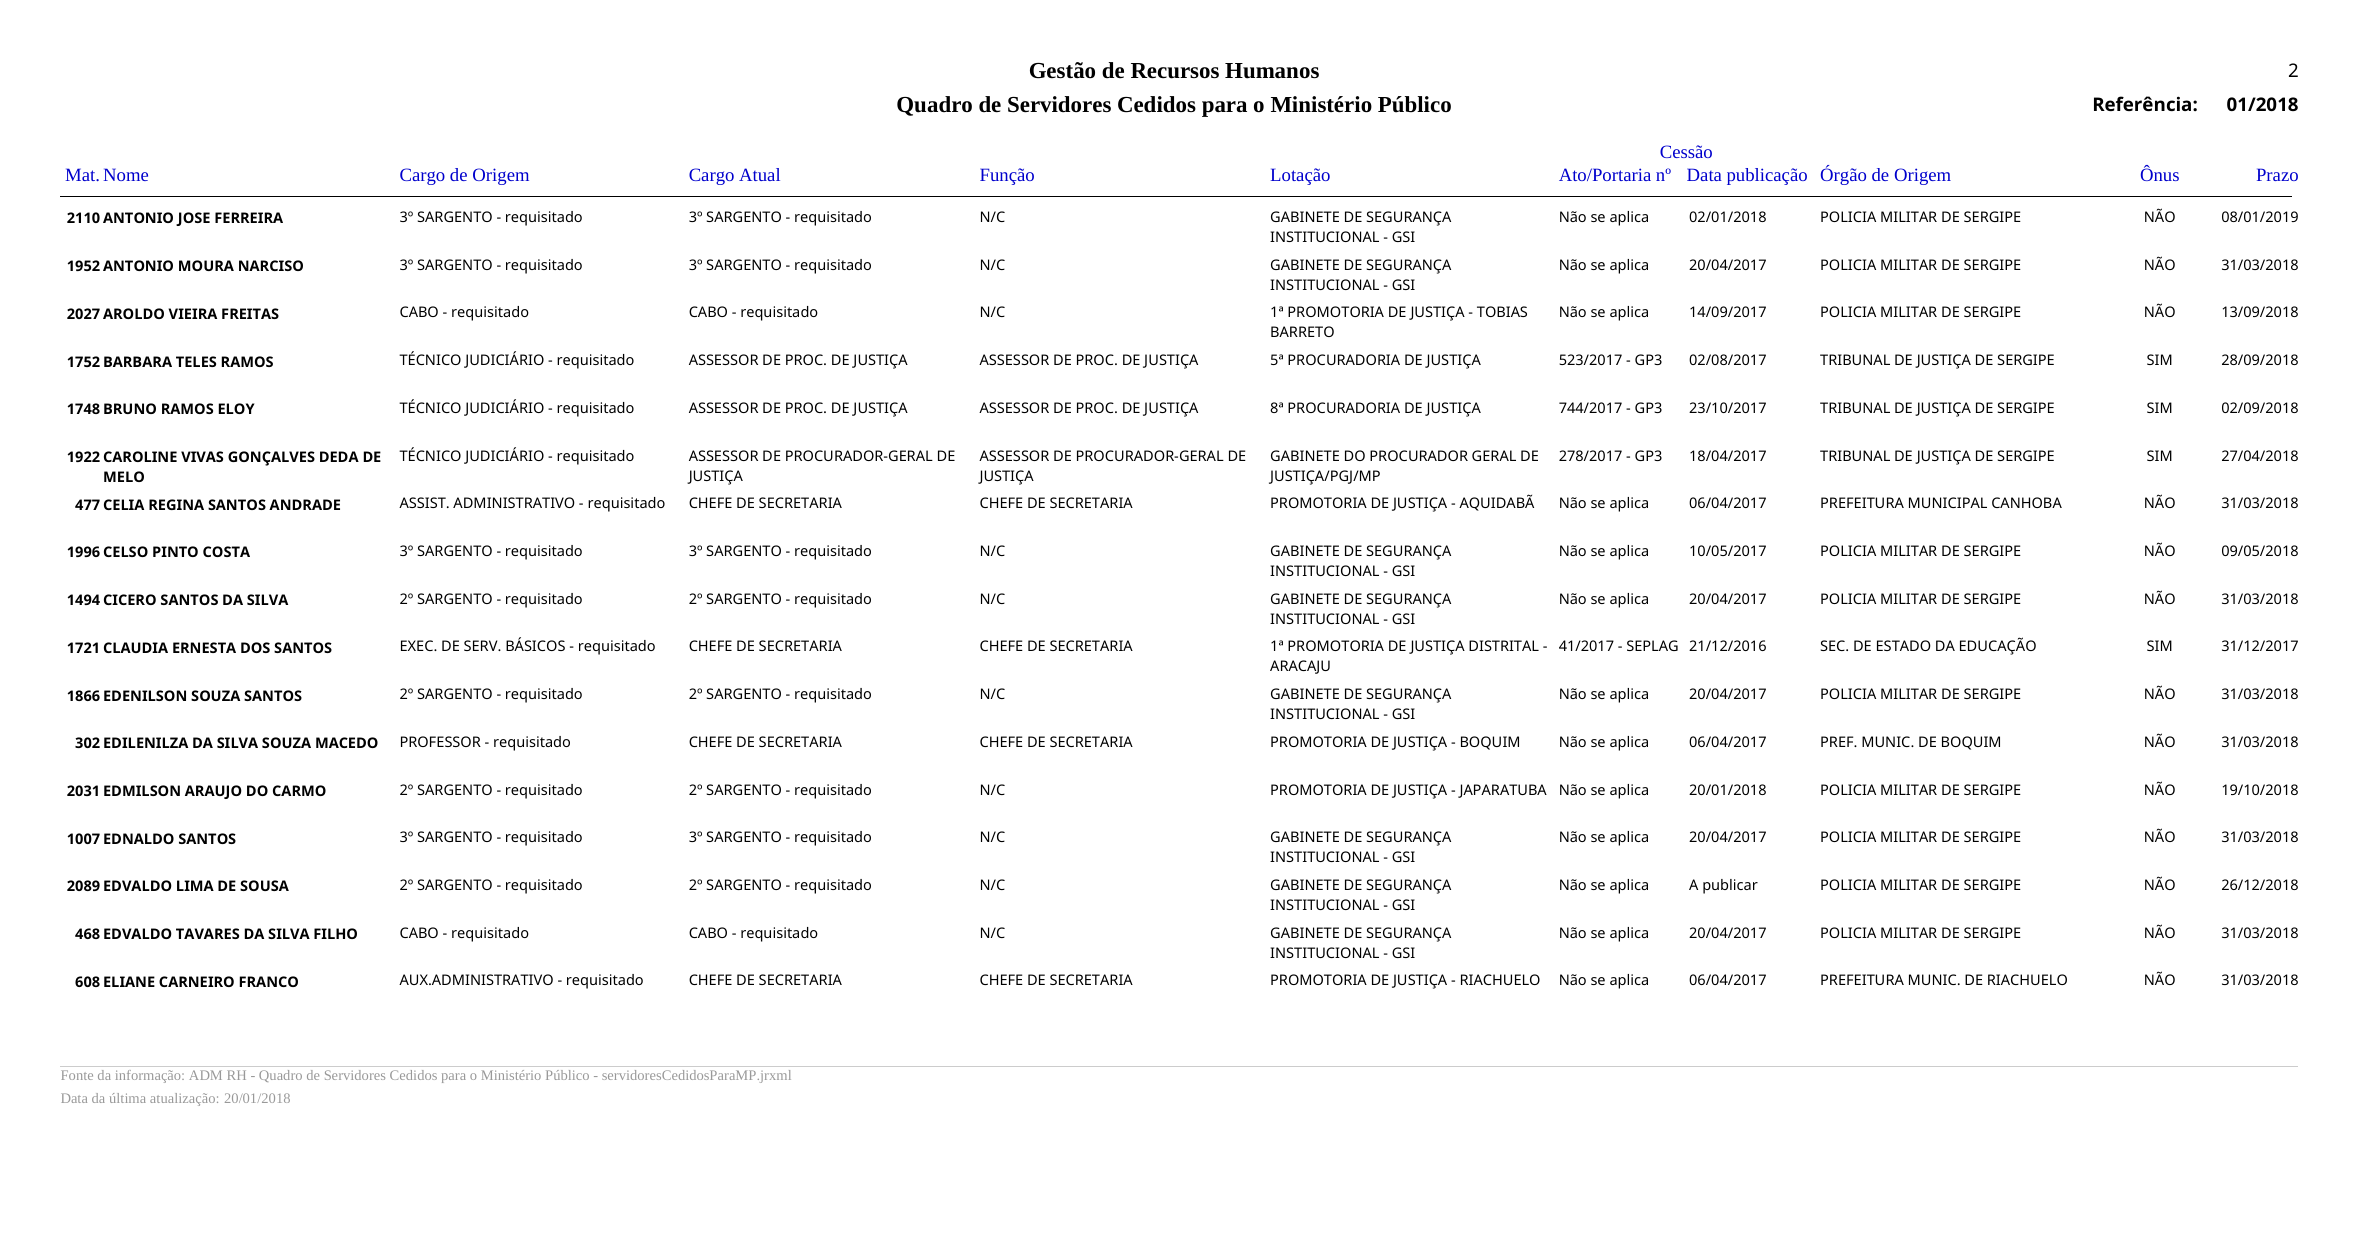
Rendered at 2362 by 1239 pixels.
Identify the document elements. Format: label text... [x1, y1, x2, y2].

table_cell [2119, 445, 2200, 492]
table_cell [2299, 665, 2361, 681]
table_header 3º SARGENTO - requisitado [689, 255, 972, 301]
table_cell [2299, 951, 2361, 967]
table_header 20/04/2017 [1689, 827, 1814, 851]
table_cell [1814, 447, 1820, 469]
table_cell [2119, 851, 2200, 873]
table_header SIM [2119, 350, 2200, 374]
table_cell [1684, 495, 1689, 517]
table_header Não se aplica [1559, 970, 1684, 997]
table_cell [972, 164, 979, 193]
table_cell [1553, 617, 1558, 633]
table_cell EDMILSON ARAUJO DO CARMO [103, 781, 393, 826]
table_cell [1262, 164, 1270, 193]
table_cell Mat. [30, 164, 100, 193]
table_header 3º SARGENTO - requisitado [689, 827, 972, 873]
table_cell [103, 398, 393, 444]
table_cell [1814, 829, 1820, 851]
table_cell [1684, 542, 1689, 565]
table_cell [2299, 617, 2361, 633]
table_header PROMOTORIA DE JUSTIÇA - AQUIDABÃ [1270, 493, 1553, 539]
table_cell [972, 733, 979, 756]
table_header N/C [979, 207, 1262, 253]
table_header NÃO [2119, 302, 2200, 326]
table_cell [972, 712, 979, 729]
table_cell [393, 760, 399, 776]
table_cell [2200, 951, 2298, 969]
table_cell [1553, 760, 1558, 776]
table_cell [1814, 903, 1820, 919]
table_cell [0, 208, 12, 231]
table_header ASSIST. ADMINISTRATIVO - requisitado [399, 493, 682, 539]
table_cell [2200, 493, 2298, 539]
table_cell [2119, 803, 2200, 826]
table_header 20/04/2017 [1689, 589, 1814, 612]
table_header SIM [2119, 445, 2200, 469]
table_cell [979, 445, 1262, 492]
table_cell [1684, 447, 1689, 469]
table_cell [2200, 808, 2298, 826]
table_cell [683, 256, 688, 278]
table_cell [1553, 474, 1558, 490]
table_cell Ônus [2119, 164, 2200, 193]
table_cell 2089 [12, 876, 100, 905]
table_cell [1814, 733, 1820, 756]
table_cell [103, 493, 393, 539]
table_cell [1262, 474, 1270, 490]
table_cell [2299, 474, 2361, 490]
table_header 09/05/2018 [2200, 541, 2298, 569]
table_cell [1684, 733, 1689, 756]
table_header 02/09/2018 [2200, 398, 2298, 426]
table_cell [1262, 712, 1270, 729]
table_cell [393, 733, 399, 756]
table_cell [2200, 207, 2298, 253]
table_header 02/01/2018 [1689, 207, 1814, 231]
table_header CABO - requisitado [689, 923, 972, 969]
table_header N/C [979, 923, 1262, 969]
table_cell [0, 733, 12, 756]
table_cell [393, 521, 399, 538]
table_cell [2299, 256, 2361, 278]
table_cell ANTONIO MOURA NARCISO [103, 256, 393, 301]
table_header 3º SARGENTO - requisitado [399, 541, 682, 587]
table_cell [0, 999, 12, 1015]
table_cell [1553, 733, 1558, 756]
table_cell 1494 [12, 590, 100, 618]
table_header Não se aplica [1559, 255, 1684, 282]
table_header PREFEITURA MUNICIPAL CANHOBA [1820, 493, 2119, 539]
table_header 13/09/2018 [2200, 302, 2298, 331]
table_cell [0, 1066, 60, 1090]
table_header CHEFE DE SECRETARIA [979, 493, 1262, 539]
table_cell [1684, 521, 1689, 538]
table_header POLICIA MILITAR DE SERGIPE [1820, 875, 2119, 921]
table_cell [393, 590, 399, 612]
table_cell [1814, 569, 1820, 586]
table_header N/C [979, 875, 1262, 921]
table_header 31/03/2018 [2200, 827, 2298, 856]
table_cell [2119, 350, 2200, 396]
table_cell [683, 235, 688, 252]
table_cell [2200, 665, 2298, 682]
table_header Não se aplica [1559, 827, 1684, 854]
table_cell [1820, 302, 2119, 348]
table_cell [683, 876, 688, 899]
table_header 31/03/2018 [2200, 732, 2298, 760]
table_cell [972, 903, 979, 919]
table_cell [1684, 331, 1689, 347]
table_header 3º SARGENTO - requisitado [399, 255, 682, 301]
table_header 2º SARGENTO - requisitado [689, 589, 972, 635]
table_cell [1820, 255, 2119, 301]
table_cell [1553, 781, 1558, 803]
table_header Não se aplica [1559, 684, 1684, 711]
table_cell [377, 1090, 2361, 1114]
table_cell [2200, 856, 2298, 873]
table_cell [1553, 999, 1558, 1015]
table_cell [393, 331, 399, 347]
table_cell [399, 350, 682, 396]
table_cell [2119, 899, 2200, 921]
table_cell [1814, 351, 1820, 374]
table_cell [1689, 851, 1814, 873]
table_cell CICERO SANTOS DA SILVA [103, 590, 393, 635]
table_cell [0, 256, 12, 278]
table_header CABO - requisitado [399, 923, 682, 969]
table_cell [12, 618, 100, 635]
table_header NÃO [2119, 827, 2200, 851]
table_cell [393, 235, 399, 252]
table_cell [1270, 350, 1553, 396]
table_cell [1553, 924, 1558, 946]
table_header TRIBUNAL DE JUSTIÇA DE SERGIPE [1820, 350, 2119, 396]
table_cell Data publicação [1686, 164, 1811, 193]
table_header GABINETE DE SEGURANÇA INSTITUCIONAL - GSI [1270, 255, 1553, 301]
table_cell 302 [12, 733, 100, 762]
table_header GABINETE DE SEGURANÇA INSTITUCIONAL - GSI [1270, 923, 1553, 969]
table_cell [1814, 283, 1820, 299]
table_cell [2299, 569, 2361, 586]
table_cell [979, 541, 1262, 587]
table_header 23/10/2017 [1689, 398, 1814, 422]
table_cell [683, 283, 688, 299]
table_header 523/2017 - GP3 [1559, 350, 1684, 377]
table_cell [103, 350, 393, 396]
table_header Não se aplica [1559, 302, 1684, 329]
table_header PREFEITURA MUNIC. DE RIACHUELO [1820, 970, 2119, 1016]
table_cell Gestão de Recursos Humanos [346, 57, 2002, 85]
table_cell [1553, 256, 1558, 278]
table_cell [12, 398, 100, 444]
table_cell [0, 125, 2361, 141]
table_cell [12, 666, 100, 682]
table_cell [12, 255, 100, 301]
table_cell [393, 164, 399, 193]
table_cell [1814, 685, 1820, 708]
table_cell [1689, 445, 1814, 492]
table_cell [393, 972, 399, 994]
table_cell [1553, 283, 1558, 299]
table_cell [1684, 569, 1689, 586]
table_cell [972, 638, 979, 660]
table_cell CELIA REGINA SANTOS ANDRADE [103, 495, 393, 539]
table_cell [0, 495, 12, 517]
table_cell [1684, 399, 1689, 422]
table_cell [1262, 829, 1270, 851]
table_header 20/04/2017 [1689, 923, 1814, 946]
table_cell [1559, 493, 1684, 539]
table_header POLICIA MILITAR DE SERGIPE [1820, 827, 2119, 873]
table_cell [393, 569, 399, 586]
table_header 2º SARGENTO - requisitado [689, 875, 972, 921]
table_cell AROLDO VIEIRA FREITAS [103, 304, 393, 349]
table_cell [2299, 999, 2361, 1015]
table_header 21/12/2016 [1689, 636, 1814, 660]
table_cell [1553, 829, 1558, 851]
table_cell [1689, 493, 1814, 539]
table_cell [2299, 1066, 2361, 1090]
table_cell [1553, 569, 1558, 586]
table_cell [683, 164, 688, 193]
table_cell [103, 207, 393, 253]
table_header POLICIA MILITAR DE SERGIPE [1820, 923, 2119, 969]
table_cell [1262, 903, 1270, 919]
table_cell [393, 495, 399, 517]
table_cell [1553, 590, 1558, 612]
table_cell [103, 255, 393, 301]
table_cell [1262, 426, 1270, 442]
table_cell [393, 781, 399, 803]
table_cell 1996 [12, 542, 100, 571]
table_cell [683, 208, 688, 231]
table_cell [1270, 398, 1553, 444]
table_cell [2299, 542, 2361, 565]
table_header 14/09/2017 [1689, 302, 1814, 326]
table_cell [2200, 302, 2298, 348]
table_cell [2299, 760, 2361, 776]
table_cell [683, 829, 688, 851]
table_header 2º SARGENTO - requisitado [689, 684, 972, 730]
table_cell [1684, 876, 1689, 899]
table_cell [12, 350, 100, 396]
table_cell [0, 712, 12, 729]
table_cell [393, 283, 399, 299]
table_header 31/03/2018 [2200, 923, 2298, 951]
table_header ASSESSOR DE PROCURADOR-GERAL DE JUSTIÇA [689, 445, 972, 492]
table_cell [683, 781, 688, 803]
table_cell [683, 447, 688, 469]
table_cell [1689, 398, 1814, 444]
table_cell [393, 999, 399, 1015]
table_cell [0, 399, 12, 422]
table_header 2º SARGENTO - requisitado [399, 779, 682, 826]
table_cell [0, 426, 12, 442]
table_cell [1262, 208, 1270, 231]
table_cell [1684, 351, 1689, 374]
table_header GABINETE DE SEGURANÇA INSTITUCIONAL - GSI [1270, 589, 1553, 635]
table_cell [1684, 590, 1689, 612]
table_cell [1262, 304, 1270, 326]
table_cell [1262, 235, 1270, 252]
table_cell 468 [12, 924, 100, 952]
table_cell [1814, 665, 1820, 681]
table_cell [399, 207, 682, 253]
table_cell [0, 331, 12, 347]
table_cell [2119, 255, 2200, 301]
table_cell [393, 426, 399, 442]
table_cell 608 [12, 972, 100, 1000]
table_cell [1814, 426, 1820, 442]
table_cell [972, 876, 979, 899]
table_cell [683, 495, 688, 517]
table_cell [1270, 302, 1553, 348]
table_cell [1262, 378, 1270, 395]
table_cell [972, 999, 979, 1015]
table_cell [972, 331, 979, 347]
table_header 3º SARGENTO - requisitado [399, 827, 682, 873]
table_cell [1814, 712, 1820, 729]
table_cell [1553, 903, 1558, 919]
table_cell [2299, 378, 2361, 395]
table_cell [399, 445, 682, 492]
table_cell [2299, 685, 2361, 708]
table_cell [1689, 899, 1814, 921]
table_cell [0, 91, 346, 124]
table_cell Função [979, 164, 1262, 193]
table_cell [1684, 304, 1689, 326]
table_header 1ª PROMOTORIA DE JUSTIÇA DISTRITAL - ARACAJU [1270, 636, 1553, 683]
table_cell [393, 447, 399, 469]
table_cell [1684, 951, 1689, 967]
table_cell [0, 521, 12, 538]
table_cell [393, 665, 399, 681]
table_header 26/12/2018 [2200, 875, 2298, 903]
table_cell [1262, 351, 1270, 374]
table_header N/C [979, 541, 1262, 587]
table_cell Prazo [2200, 164, 2298, 193]
table_header 10/05/2017 [1689, 541, 1814, 565]
table_cell [1559, 711, 1684, 730]
table_cell [0, 638, 12, 660]
table_cell [979, 255, 1262, 301]
table_cell [1262, 542, 1270, 565]
table_header GABINETE DE SEGURANÇA INSTITUCIONAL - GSI [1270, 827, 1553, 873]
table_cell [393, 617, 399, 633]
table_cell [2200, 350, 2298, 396]
table_cell [683, 474, 688, 490]
table_cell CLAUDIA ERNESTA DOS SANTOS [103, 638, 393, 683]
table_cell [1820, 541, 2119, 587]
table_cell [1814, 951, 1820, 967]
table_header PROMOTORIA DE JUSTIÇA - JAPARATUBA [1270, 779, 1553, 826]
table_cell Ato/Portaria nº [1559, 164, 1686, 193]
table_cell [1262, 331, 1270, 347]
table_cell [393, 638, 399, 660]
table_header A publicar [1689, 875, 1814, 899]
table_cell [1559, 997, 1684, 1016]
table_cell [1689, 756, 1814, 778]
table_cell [0, 141, 1555, 163]
table_cell [1559, 759, 1684, 778]
table_header 278/2017 - GP3 [1559, 445, 1684, 472]
table_cell [683, 351, 688, 374]
table_header NÃO [2119, 923, 2200, 946]
table_header SIM [2119, 636, 2200, 660]
table_header 08/01/2019 [2200, 207, 2298, 235]
table_cell [1262, 999, 1270, 1015]
table_cell [2299, 903, 2361, 919]
table_cell [2119, 946, 2200, 969]
table_cell [1820, 398, 2119, 444]
table_cell [1684, 474, 1689, 490]
table_cell [1814, 638, 1820, 660]
table_cell [1684, 617, 1689, 633]
table_cell [1559, 255, 1684, 301]
table_cell [393, 378, 399, 395]
table_cell [1270, 207, 1553, 253]
table_cell [972, 685, 979, 708]
table_cell [1270, 445, 1553, 492]
table_header CHEFE DE SECRETARIA [689, 732, 972, 778]
table_cell [689, 255, 972, 301]
table_cell [2119, 660, 2200, 682]
table_cell [1814, 972, 1820, 994]
table_header CHEFE DE SECRETARIA [979, 970, 1262, 1016]
table_cell [683, 331, 688, 347]
table_cell [12, 302, 100, 348]
table_cell [689, 541, 972, 587]
table_cell Cargo de Origem [399, 164, 682, 193]
table_cell [1559, 302, 1684, 348]
table_cell [2119, 994, 2200, 1016]
table_cell [103, 541, 393, 587]
table_header 27/04/2018 [2200, 445, 2298, 474]
table_cell [1684, 378, 1689, 395]
table_header 06/04/2017 [1689, 970, 1814, 994]
table_cell [683, 638, 688, 660]
table_cell [2200, 445, 2298, 492]
table_cell [1684, 256, 1689, 278]
table_cell [1814, 399, 1820, 422]
table_header N/C [979, 589, 1262, 635]
table_cell [1684, 638, 1689, 660]
table_cell [103, 302, 393, 348]
table_cell [683, 760, 688, 776]
table_cell [0, 198, 2361, 207]
table_cell EDENILSON SOUZA SANTOS [103, 685, 393, 730]
table_cell [979, 493, 1262, 539]
table_header POLICIA MILITAR DE SERGIPE [1820, 779, 2119, 826]
table_cell [1684, 283, 1689, 299]
table_cell [2200, 541, 2298, 587]
table_cell [683, 999, 688, 1015]
table_cell [12, 1000, 100, 1016]
table_cell [1262, 855, 1270, 872]
table_cell [1262, 733, 1270, 756]
table_cell [972, 378, 979, 395]
table_header NÃO [2119, 684, 2200, 708]
table_cell [1262, 256, 1270, 278]
table_cell [1689, 946, 1814, 969]
table_cell BRUNO RAMOS ELOY [103, 399, 393, 444]
table_cell Referência: [2004, 91, 2198, 124]
table_header 02/08/2017 [1689, 350, 1814, 374]
table_cell [1559, 445, 1684, 492]
table_cell [1559, 949, 1684, 969]
table_cell [683, 903, 688, 919]
table_header NÃO [2119, 970, 2200, 994]
table_cell [2299, 924, 2361, 946]
table_cell [393, 903, 399, 919]
table_header CABO - requisitado [689, 302, 972, 349]
table_header 2º SARGENTO - requisitado [689, 779, 972, 826]
table_header CHEFE DE SECRETARIA [689, 970, 972, 1016]
table_cell [399, 302, 682, 348]
table_cell [12, 541, 100, 587]
table_cell [1814, 760, 1820, 776]
table_cell [2299, 235, 2361, 252]
table_cell [393, 399, 399, 422]
table_cell [0, 447, 12, 469]
table_cell [393, 712, 399, 729]
table_cell [0, 164, 30, 193]
table_cell [972, 924, 979, 946]
table_header TRIBUNAL DE JUSTIÇA DE SERGIPE [1820, 398, 2119, 444]
table_header 19/10/2018 [2200, 779, 2298, 808]
table_cell [683, 569, 688, 586]
table_header CHEFE DE SECRETARIA [689, 493, 972, 539]
table_header EXEC. DE SERV. BÁSICOS - requisitado [399, 636, 682, 683]
table_cell [1553, 685, 1558, 708]
table_cell [393, 351, 399, 374]
table_cell [1689, 302, 1814, 348]
table_cell [393, 474, 399, 490]
table_header 2º SARGENTO - requisitado [399, 875, 682, 921]
table_cell [2299, 283, 2361, 299]
table_cell [1814, 235, 1820, 252]
table_cell [1814, 378, 1820, 395]
table_cell [2299, 521, 2361, 538]
table_cell Órgão de Origem [1820, 164, 2119, 193]
table_header 41/2017 - SEPLAG [1559, 636, 1684, 663]
table_cell [12, 762, 100, 778]
table_header CHEFE DE SECRETARIA [979, 732, 1262, 778]
table_header ASSESSOR DE PROC. DE JUSTIÇA [689, 350, 972, 396]
table_cell [393, 855, 399, 872]
table_cell [1559, 350, 1684, 396]
table_cell [1262, 951, 1270, 967]
table_cell [0, 378, 12, 395]
table_cell ELIANE CARNEIRO FRANCO [103, 972, 393, 1016]
table_cell [1689, 708, 1814, 730]
table_cell [1262, 876, 1270, 899]
table_cell [393, 256, 399, 278]
table_header POLICIA MILITAR DE SERGIPE [1820, 302, 2119, 349]
table_cell [1684, 855, 1689, 872]
table_header POLICIA MILITAR DE SERGIPE [1820, 255, 2119, 301]
table_cell [2299, 208, 2361, 231]
table_cell [1820, 350, 2119, 396]
table_cell [103, 445, 393, 492]
table_cell [0, 569, 12, 586]
table_cell [393, 876, 399, 899]
table_header 06/04/2017 [1689, 493, 1814, 517]
table_cell [2119, 398, 2200, 444]
table_cell [2119, 708, 2200, 730]
table_cell [0, 1090, 60, 1114]
table_cell [0, 924, 12, 946]
table_cell [1814, 999, 1820, 1015]
table_cell [0, 1016, 2361, 1066]
table_header [0, 0, 2361, 57]
table_cell [2299, 304, 2361, 326]
table_cell [1814, 304, 1820, 326]
table_header 3º SARGENTO - requisitado [399, 207, 682, 253]
table_cell [1262, 781, 1270, 803]
table_cell [2119, 756, 2200, 778]
table_cell [12, 952, 100, 969]
table_cell [972, 235, 979, 252]
table_cell [683, 733, 688, 756]
table_cell [1814, 331, 1820, 347]
table_cell [12, 809, 100, 826]
table_cell [393, 951, 399, 967]
table_cell [1553, 208, 1558, 231]
table_cell CAROLINE VIVAS GONÇALVES DEDA DE MELO [103, 447, 393, 492]
table_cell [689, 493, 972, 539]
table_header 31/03/2018 [2200, 255, 2298, 283]
table_cell [972, 426, 979, 442]
table_cell [0, 85, 2361, 91]
table_cell [393, 685, 399, 708]
table_cell [1262, 590, 1270, 612]
table_cell [979, 207, 1262, 253]
table_header NÃO [2119, 207, 2200, 231]
table_cell [972, 208, 979, 231]
table_header Não se aplica [1559, 541, 1684, 568]
table_cell [972, 351, 979, 374]
table_cell 2110 [12, 208, 100, 237]
table_header ASSESSOR DE PROCURADOR-GERAL DE JUSTIÇA [979, 445, 1262, 492]
table_cell [1684, 829, 1689, 851]
table_cell 01/2018 [2200, 91, 2298, 124]
table_cell [399, 398, 682, 444]
table_cell [0, 951, 12, 967]
table_cell [1262, 495, 1270, 517]
table_cell [2299, 638, 2361, 660]
table_header N/C [979, 255, 1262, 301]
table_cell [1684, 208, 1689, 231]
table_cell [2299, 733, 2361, 756]
table_cell 20/01/2018 [224, 1090, 377, 1114]
table_cell [972, 283, 979, 299]
table_cell [683, 924, 688, 946]
table_cell [979, 350, 1262, 396]
table_cell [1559, 616, 1684, 635]
table_cell [683, 590, 688, 612]
table_cell [979, 302, 1262, 348]
table_cell EDVALDO LIMA DE SOUSA [103, 876, 393, 921]
table_header 2º SARGENTO - requisitado [399, 684, 682, 730]
table_cell [1553, 235, 1558, 252]
table_cell Fonte da informação: ADM RH - Quadro de Servidores Cedidos para o Ministério Público - servidoresCedidosParaMP.jrxml [60, 1067, 2298, 1090]
table_header NÃO [2119, 732, 2200, 756]
table_cell [1814, 808, 1820, 824]
table_header Não se aplica [1559, 207, 1684, 234]
table_cell [2119, 207, 2200, 253]
table_cell Cessão [1555, 141, 1817, 163]
table_cell [1689, 660, 1814, 682]
table_header 1ª PROMOTORIA DE JUSTIÇA - TOBIAS BARRETO [1270, 302, 1553, 349]
table_cell [683, 399, 688, 422]
table_cell [1553, 808, 1558, 824]
table_cell [683, 304, 688, 326]
table_header TRIBUNAL DE JUSTIÇA DE SERGIPE [1820, 445, 2119, 492]
table_cell [683, 855, 688, 872]
table_cell [1262, 569, 1270, 586]
table_cell [2200, 760, 2298, 778]
table_cell [1553, 972, 1558, 994]
table_cell [1684, 924, 1689, 946]
table_header NÃO [2119, 779, 2200, 803]
table_cell [0, 590, 12, 612]
table_header 8ª PROCURADORIA DE JUSTIÇA [1270, 398, 1553, 444]
table_cell [683, 972, 688, 994]
table_header GABINETE DE SEGURANÇA INSTITUCIONAL - GSI [1270, 207, 1553, 253]
table_cell [2119, 612, 2200, 635]
table_cell [2299, 447, 2361, 469]
table_cell [1684, 760, 1689, 776]
table_header TÉCNICO JUDICIÁRIO - requisitado [399, 445, 682, 492]
table_header 744/2017 - GP3 [1559, 398, 1684, 425]
table_cell [0, 972, 12, 994]
table_header ASSESSOR DE PROC. DE JUSTIÇA [979, 350, 1262, 396]
table_cell [972, 829, 979, 851]
table_cell [1262, 924, 1270, 946]
table_header PROMOTORIA DE JUSTIÇA - RIACHUELO [1270, 970, 1553, 1016]
table_cell [1553, 521, 1558, 538]
table_cell [2200, 255, 2298, 301]
table_header Não se aplica [1559, 923, 1684, 949]
table_cell [12, 493, 100, 539]
table_header 5ª PROCURADORIA DE JUSTIÇA [1270, 350, 1553, 396]
table_cell [2119, 302, 2200, 348]
table_cell [972, 855, 979, 872]
table_cell [0, 351, 12, 374]
table_header 2º SARGENTO - requisitado [399, 589, 682, 635]
table_cell [683, 951, 688, 967]
table_header SIM [2119, 398, 2200, 422]
table_header CABO - requisitado [399, 302, 682, 349]
table_cell [1262, 283, 1270, 299]
table_cell [979, 398, 1262, 444]
table_cell [1814, 924, 1820, 946]
table_header GABINETE DE SEGURANÇA INSTITUCIONAL - GSI [1270, 875, 1553, 921]
table_header 28/09/2018 [2200, 350, 2298, 378]
table_cell [0, 283, 12, 299]
table_cell 1748 [12, 399, 100, 428]
table_header CHEFE DE SECRETARIA [689, 636, 972, 683]
table_cell [689, 302, 972, 348]
table_header Não se aplica [1559, 779, 1684, 806]
table_cell [399, 541, 682, 587]
table_cell [2299, 808, 2361, 824]
table_cell [683, 426, 688, 442]
table_header N/C [979, 302, 1262, 349]
table_cell BARBARA TELES RAMOS [103, 351, 393, 396]
table_cell Data da última atualização: [60, 1090, 224, 1114]
table_cell [972, 617, 979, 633]
table_cell [1689, 255, 1814, 301]
table_cell [393, 304, 399, 326]
table_cell [2200, 999, 2298, 1016]
table_cell [1553, 951, 1558, 967]
table_header CHEFE DE SECRETARIA [979, 636, 1262, 683]
table_header PREF. MUNIC. DE BOQUIM [1820, 732, 2119, 778]
table_cell [1814, 208, 1820, 231]
table_cell [1270, 541, 1553, 587]
table_cell [1684, 999, 1689, 1015]
table_cell [1262, 972, 1270, 994]
table_cell [1689, 994, 1814, 1016]
table_cell 1866 [12, 685, 100, 714]
table_cell [1553, 712, 1558, 729]
table_header NÃO [2119, 541, 2200, 565]
table_header Não se aplica [1559, 875, 1684, 902]
table_cell [2299, 972, 2361, 994]
table_header GABINETE DE SEGURANÇA INSTITUCIONAL - GSI [1270, 684, 1553, 730]
table_cell [1814, 617, 1820, 633]
table_cell [1684, 665, 1689, 681]
table_header POLICIA MILITAR DE SERGIPE [1820, 541, 2119, 587]
table_cell [2119, 493, 2200, 539]
table_header 3º SARGENTO - requisitado [689, 207, 972, 253]
table_cell 1007 [12, 829, 100, 857]
table_header ASSESSOR DE PROC. DE JUSTIÇA [979, 398, 1262, 444]
table_cell [2299, 399, 2361, 422]
table_cell [12, 857, 100, 873]
table_cell [1689, 612, 1814, 635]
table_cell [689, 207, 972, 253]
table_cell [0, 760, 12, 776]
table_cell [1559, 663, 1684, 682]
table_cell [0, 829, 12, 851]
table_cell [1817, 141, 2361, 163]
table_cell [393, 542, 399, 565]
table_cell [1820, 207, 2119, 253]
table_cell [1270, 493, 1553, 539]
table_cell [683, 378, 688, 395]
table_header AUX.ADMINISTRATIVO - requisitado [399, 970, 682, 1016]
table_cell [1814, 521, 1820, 538]
table_cell [1689, 541, 1814, 587]
table_cell [1814, 495, 1820, 517]
table_header ASSESSOR DE PROC. DE JUSTIÇA [689, 398, 972, 444]
table_cell [0, 876, 12, 899]
table_cell [1684, 235, 1689, 252]
table_cell [1553, 638, 1558, 660]
table_cell [972, 256, 979, 278]
table_cell [2299, 495, 2361, 517]
table_cell [1270, 255, 1553, 301]
table_cell [12, 207, 100, 253]
table_header NÃO [2119, 589, 2200, 612]
table_cell [972, 304, 979, 326]
table_cell [1814, 542, 1820, 565]
table_cell 1721 [12, 638, 100, 666]
table_cell [0, 665, 12, 681]
table_cell [2299, 91, 2361, 124]
table_cell [1814, 256, 1820, 278]
table_cell [1553, 331, 1558, 347]
table_header 31/03/2018 [2200, 684, 2298, 712]
table_cell [2299, 57, 2361, 84]
table_cell [0, 617, 12, 633]
table_cell [1262, 521, 1270, 538]
table_cell [1553, 164, 1558, 193]
table_cell [393, 208, 399, 231]
table_cell [1553, 378, 1558, 395]
table_cell [2299, 781, 2361, 803]
table_header NÃO [2119, 875, 2200, 899]
table_cell [1820, 445, 2119, 492]
table_cell [972, 542, 979, 565]
table_cell [972, 474, 979, 490]
table_cell [0, 685, 12, 708]
table_cell [683, 808, 688, 824]
table_cell [972, 590, 979, 612]
table_cell [1262, 665, 1270, 681]
table_header POLICIA MILITAR DE SERGIPE [1820, 589, 2119, 635]
table_cell 1952 [12, 256, 100, 284]
table_header PROMOTORIA DE JUSTIÇA - BOQUIM [1270, 732, 1553, 778]
table_cell [1689, 803, 1814, 826]
table_cell [1684, 712, 1689, 729]
table_cell [683, 617, 688, 633]
table_cell [12, 445, 100, 492]
table_header POLICIA MILITAR DE SERGIPE [1820, 684, 2119, 730]
table_header N/C [979, 779, 1262, 826]
table_cell 2031 [12, 781, 100, 809]
table_header GABINETE DE SEGURANÇA INSTITUCIONAL - GSI [1270, 541, 1553, 587]
table_cell [683, 712, 688, 729]
table_cell [0, 855, 12, 872]
table_cell [972, 569, 979, 586]
table_cell EDILENILZA DA SILVA SOUZA MACEDO [103, 733, 393, 778]
table_cell [0, 542, 12, 565]
table_cell [972, 760, 979, 776]
table_cell [2002, 57, 2143, 84]
table_cell CELSO PINTO COSTA [103, 542, 393, 587]
table_cell [1553, 426, 1558, 442]
table_header 20/04/2017 [1689, 255, 1814, 278]
table_cell [399, 255, 682, 301]
table_cell [1553, 351, 1558, 374]
table_cell [2119, 541, 2200, 587]
table_cell [2299, 876, 2361, 899]
table_cell Nome [103, 164, 393, 193]
table_cell [1814, 781, 1820, 803]
table_header 20/04/2017 [1689, 684, 1814, 708]
table_cell EDNALDO SANTOS [103, 829, 393, 873]
table_cell [1811, 164, 1820, 193]
table_cell [972, 665, 979, 681]
table_cell [972, 399, 979, 422]
table_cell [1684, 685, 1689, 708]
table_cell [2299, 351, 2361, 374]
table_cell [1262, 760, 1270, 776]
table_cell Quadro de Servidores Cedidos para o Ministério Público [346, 91, 2002, 124]
table_cell Cargo Atual [689, 164, 972, 193]
table_header NÃO [2119, 493, 2200, 517]
table_cell [972, 951, 979, 967]
table_cell [1262, 638, 1270, 660]
table_cell [2299, 712, 2361, 729]
table_cell [972, 495, 979, 517]
table_cell [1553, 447, 1558, 469]
table_cell [1684, 972, 1689, 994]
table_cell [1553, 665, 1558, 681]
table_cell [2200, 903, 2298, 921]
table_cell [1684, 781, 1689, 803]
table_cell [1262, 685, 1270, 708]
table_header POLICIA MILITAR DE SERGIPE [1820, 207, 2119, 253]
table_header 20/01/2018 [1689, 779, 1814, 803]
table_header N/C [979, 684, 1262, 730]
table_cell 1752 [12, 351, 100, 380]
table_cell [2299, 426, 2361, 442]
table_cell 2 [2143, 57, 2298, 84]
table_cell [2200, 617, 2298, 635]
table_cell [1262, 617, 1270, 633]
table_cell [972, 972, 979, 994]
table_header 31/12/2017 [2200, 636, 2298, 665]
table_cell [1814, 876, 1820, 899]
table_cell 2027 [12, 304, 100, 332]
table_cell [0, 304, 12, 326]
table_cell [2299, 855, 2361, 872]
table_cell [972, 521, 979, 538]
table_cell [1553, 855, 1558, 872]
table_cell [1814, 590, 1820, 612]
table_header 31/03/2018 [2200, 970, 2298, 999]
table_cell [2200, 398, 2298, 444]
table_cell [972, 808, 979, 824]
table_cell [1559, 806, 1684, 826]
table_header TÉCNICO JUDICIÁRIO - requisitado [399, 398, 682, 444]
table_header Não se aplica [1559, 493, 1684, 520]
table_cell [1559, 854, 1684, 873]
table_cell [0, 474, 12, 490]
table_cell [972, 447, 979, 469]
table_cell [1684, 426, 1689, 442]
table_cell [0, 808, 12, 824]
table_header Não se aplica [1559, 732, 1684, 759]
table_cell [689, 445, 972, 492]
table_cell [1814, 855, 1820, 872]
table_cell [1814, 474, 1820, 490]
table_cell [1559, 398, 1684, 444]
table_cell [2299, 590, 2361, 612]
table_cell [2299, 164, 2361, 193]
table_cell [2299, 331, 2361, 347]
table_cell [689, 398, 972, 444]
table_cell [399, 493, 682, 539]
table_cell [1820, 493, 2119, 539]
table_header PROFESSOR - requisitado [399, 732, 682, 778]
table_cell [972, 781, 979, 803]
table_cell [689, 350, 972, 396]
table_cell 477 [12, 495, 100, 523]
table_cell [0, 781, 12, 803]
table_header TÉCNICO JUDICIÁRIO - requisitado [399, 350, 682, 396]
table_cell [2200, 712, 2298, 730]
table_cell [12, 905, 100, 921]
table_cell [393, 924, 399, 946]
table_cell EDVALDO TAVARES DA SILVA FILHO [103, 924, 393, 969]
table_cell [1559, 902, 1684, 921]
table_cell [2299, 829, 2361, 851]
table_cell [1684, 903, 1689, 919]
table_cell [1689, 207, 1814, 253]
table_header N/C [979, 827, 1262, 873]
table_cell [393, 808, 399, 824]
table_cell Lotação [1270, 164, 1553, 193]
table_cell [1553, 304, 1558, 326]
table_cell [683, 521, 688, 538]
table_cell [393, 829, 399, 851]
table_header 3º SARGENTO - requisitado [689, 541, 972, 587]
table_header 06/04/2017 [1689, 732, 1814, 756]
table_cell [1559, 207, 1684, 253]
table_header 31/03/2018 [2200, 493, 2298, 522]
table_cell ANTONIO JOSE FERREIRA [103, 208, 393, 253]
table_cell [1553, 876, 1558, 899]
table_cell [683, 685, 688, 708]
table_cell [0, 903, 12, 919]
table_cell [1559, 541, 1684, 587]
table_cell [683, 542, 688, 565]
table_cell [1262, 808, 1270, 824]
table_header GABINETE DO PROCURADOR GERAL DE JUSTIÇA/PGJ/MP [1270, 445, 1553, 492]
table_cell [0, 57, 346, 84]
table_cell [12, 714, 100, 730]
table_cell [1689, 350, 1814, 396]
table_cell [1553, 495, 1558, 517]
table_cell [1262, 447, 1270, 469]
table_cell [1684, 808, 1689, 824]
table_header 18/04/2017 [1689, 445, 1814, 469]
table_header 31/03/2018 [2200, 589, 2298, 617]
table_header NÃO [2119, 255, 2200, 278]
table_header Não se aplica [1559, 589, 1684, 616]
table_cell [0, 235, 12, 252]
table_cell [683, 665, 688, 681]
table_cell [1262, 399, 1270, 422]
table_cell [1553, 542, 1558, 565]
table_cell 1922 [12, 447, 100, 475]
table_cell [1553, 399, 1558, 422]
table_header SEC. DE ESTADO DA EDUCAÇÃO [1820, 636, 2119, 683]
